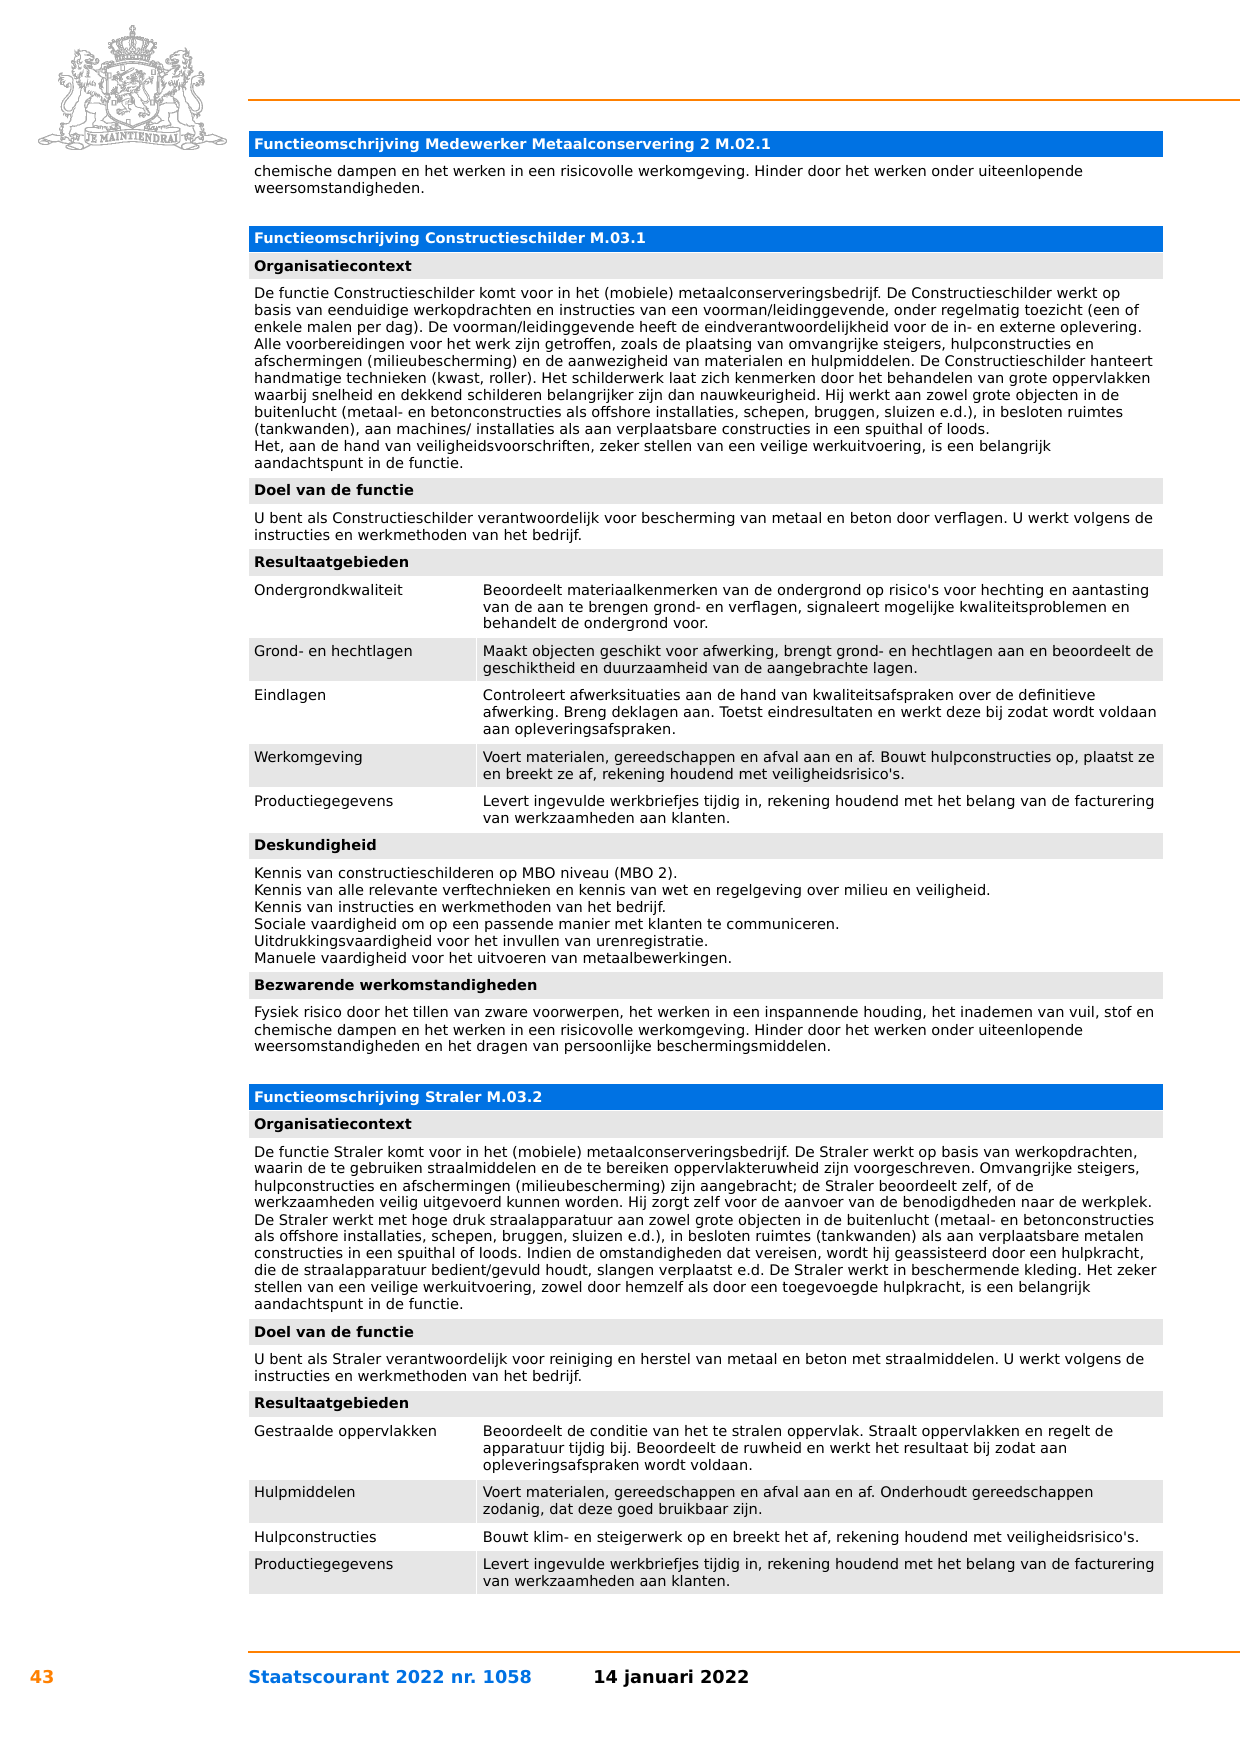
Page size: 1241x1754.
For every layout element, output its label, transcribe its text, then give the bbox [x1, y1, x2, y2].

table_cell Hulpconstructies [249, 1524, 476, 1550]
table_cell Bouwt klim- en steigerwerk op en breekt het af, rekening houdend met veiligheidsrisico's. [477, 1524, 1163, 1550]
table_cell Productiegegevens [249, 788, 476, 832]
table_cell Doel van de functie [249, 1319, 1163, 1345]
table_cell Beoordeelt de conditie van het te stralen oppervlak. Straalt oppervlakken en regelt de apparatuur tijdig bij. Beoordeelt de ruwheid en werkt het resultaat bij zodat aan opleveringsafspraken wordt voldaan. [477, 1418, 1163, 1478]
table_cell Resultaatgebieden [249, 1391, 1163, 1417]
table_cell Bezwarende werkomstandigheden [249, 972, 1163, 999]
table_cell Doel van de functie [249, 478, 1163, 504]
table_cell Voert materialen, gereedschappen en afval aan en af. Onderhoudt gereedschappen zodanig, dat deze goed bruikbaar zijn. [477, 1480, 1163, 1523]
table_header Functieomschrijving Straler M.03.2 [249, 1084, 1163, 1110]
table_cell Beoordeelt materiaalkenmerken van de ondergrond op risico's voor hechting en aantasting van de aan te brengen grond- en verflagen, signaleert mogelijke kwaliteitsproblemen en behandelt de ondergrond voor. [477, 577, 1163, 637]
table_cell Voert materialen, gereedschappen en afval aan en af. Bouwt hulpconstructies op, plaatst ze en breekt ze af, rekening houdend met veiligheidsrisico's. [477, 744, 1163, 787]
table_cell De functie Constructieschilder komt voor in het (mobiele) metaalconserveringsbedrijf. De Constructieschilder werkt op basis van eenduidige werkopdrachten en instructies van een voorman/leidinggevende, onder regelmatig toezicht (een of enkele malen per dag). De voorman/leidinggevende heeft de eindverantwoordelijkheid voor de in- en externe oplevering. Alle voorbereidingen voor het werk zijn getroffen, zoals de plaatsing van omvangrijke steigers, hulpconstructies en afschermingen (milieubescherming) en de aanwezigheid van materialen en hulpmiddelen. De Constructieschilder hanteert handmatige technieken (kwast, roller). Het schilderwerk laat zich kenmerken door het behandelen van grote oppervlakken waarbij snelheid en dekkend schilderen belangrijker zijn dan nauwkeurigheid. Hij werkt aan zowel grote objecten in de buitenlucht (metaal- en betonconstructies als offshore installaties, schepen, bruggen, sluizen e.d.), in besloten ruimtes (tankwanden), aan machines/ installaties als aan verplaatsbare constructies in een spuithal of loods. Het, aan de hand van veiligheidsvoorschriften, zeker stellen van een veilige werkuitvoering, is een belangrijk aandachtspunt in de functie. [249, 280, 1163, 477]
table_cell Levert ingevulde werkbriefjes tijdig in, rekening houdend met het belang van de facturering van werkzaamheden aan klanten. [477, 788, 1163, 832]
table_cell Hulpmiddelen [249, 1480, 476, 1523]
table_cell Organisatiecontext [249, 1111, 1163, 1138]
table_cell Deskundigheid [249, 833, 1163, 859]
picture [38, 25, 227, 150]
table_header Functieomschrijving Medewerker Metaalconservering 2 M.02.1 [249, 131, 1163, 157]
table_cell Levert ingevulde werkbriefjes tijdig in, rekening houdend met het belang van de facturering van werkzaamheden aan klanten. [477, 1551, 1163, 1594]
table_header Functieomschrijving Constructieschilder M.03.1 [249, 226, 1163, 252]
table_cell Fysiek risico door het tillen van zware voorwerpen, het werken in een inspannende houding, het inademen van vuil, stof en chemische dampen en het werken in een risicovolle werkomgeving. Hinder door het werken onder uiteenlopende weersomstandigheden en het dragen van persoonlijke beschermingsmiddelen. [249, 1000, 1163, 1060]
table_cell Productiegegevens [249, 1551, 476, 1594]
table_cell Resultaatgebieden [249, 549, 1163, 576]
table_cell Organisatiecontext [249, 253, 1163, 279]
table_cell Eindlagen [249, 683, 476, 743]
table_cell Werkomgeving [249, 744, 476, 787]
table_cell U bent als Constructieschilder verantwoordelijk voor bescherming van metaal en beton door verflagen. U werkt volgens de instructies en werkmethoden van het bedrijf. [249, 505, 1163, 548]
table_cell chemische dampen en het werken in een risicovolle werkomgeving. Hinder door het werken onder uiteenlopende weersomstandigheden. [249, 158, 1163, 202]
table_cell Grond- en hechtlagen [249, 638, 476, 681]
table_cell Controleert afwerksituaties aan de hand van kwaliteitsafspraken over de definitieve afwerking. Breng deklagen aan. Toetst eindresultaten en werkt deze bij zodat wordt voldaan aan opleveringsafspraken. [477, 683, 1163, 743]
table_cell U bent als Straler verantwoordelijk voor reiniging en herstel van metaal en beton met straalmiddelen. U werkt volgens de instructies en werkmethoden van het bedrijf. [249, 1346, 1163, 1390]
table_cell Ondergrondkwaliteit [249, 577, 476, 637]
table_cell Maakt objecten geschikt voor afwerking, brengt grond- en hechtlagen aan en beoordeelt de geschiktheid en duurzaamheid van de aangebrachte lagen. [477, 638, 1163, 681]
table_cell Gestraalde oppervlakken [249, 1418, 476, 1478]
table_cell Kennis van constructieschilderen op MBO niveau (MBO 2). Kennis van alle relevante verftechnieken en kennis van wet en regelgeving over milieu en veiligheid. Kennis van instructies en werkmethoden van het bedrijf. Sociale vaardigheid om op een passende manier met klanten te communiceren. Uitdrukkingsvaardigheid voor het invullen van urenregistratie. Manuele vaardigheid voor het uitvoeren van metaalbewerkingen. [249, 860, 1163, 971]
table_cell De functie Straler komt voor in het (mobiele) metaalconserveringsbedrijf. De Straler werkt op basis van werkopdrachten, waarin de te gebruiken straalmiddelen en de te bereiken oppervlakteruwheid zijn voorgeschreven. Omvangrijke steigers, hulpconstructies en afschermingen (milieubescherming) zijn aangebracht; de Straler beoordeelt zelf, of de werkzaamheden veilig uitgevoerd kunnen worden. Hij zorgt zelf voor de aanvoer van de benodigdheden naar de werkplek. De Straler werkt met hoge druk straalapparatuur aan zowel grote objecten in de buitenlucht (metaal- en betonconstructies als offshore installaties, schepen, bruggen, sluizen e.d.), in besloten ruimtes (tankwanden) als aan verplaatsbare metalen constructies in een spuithal of loods. Indien de omstandigheden dat vereisen, wordt hij geassisteerd door een hulpkracht, die de straalapparatuur bedient/gevuld houdt, slangen verplaatst e.d. De Straler werkt in beschermende kleding. Het zeker stellen van een veilige werkuitvoering, zowel door hemzelf als door een toegevoegde hulpkracht, is een belangrijk aandachtspunt in de functie. [249, 1139, 1163, 1318]
